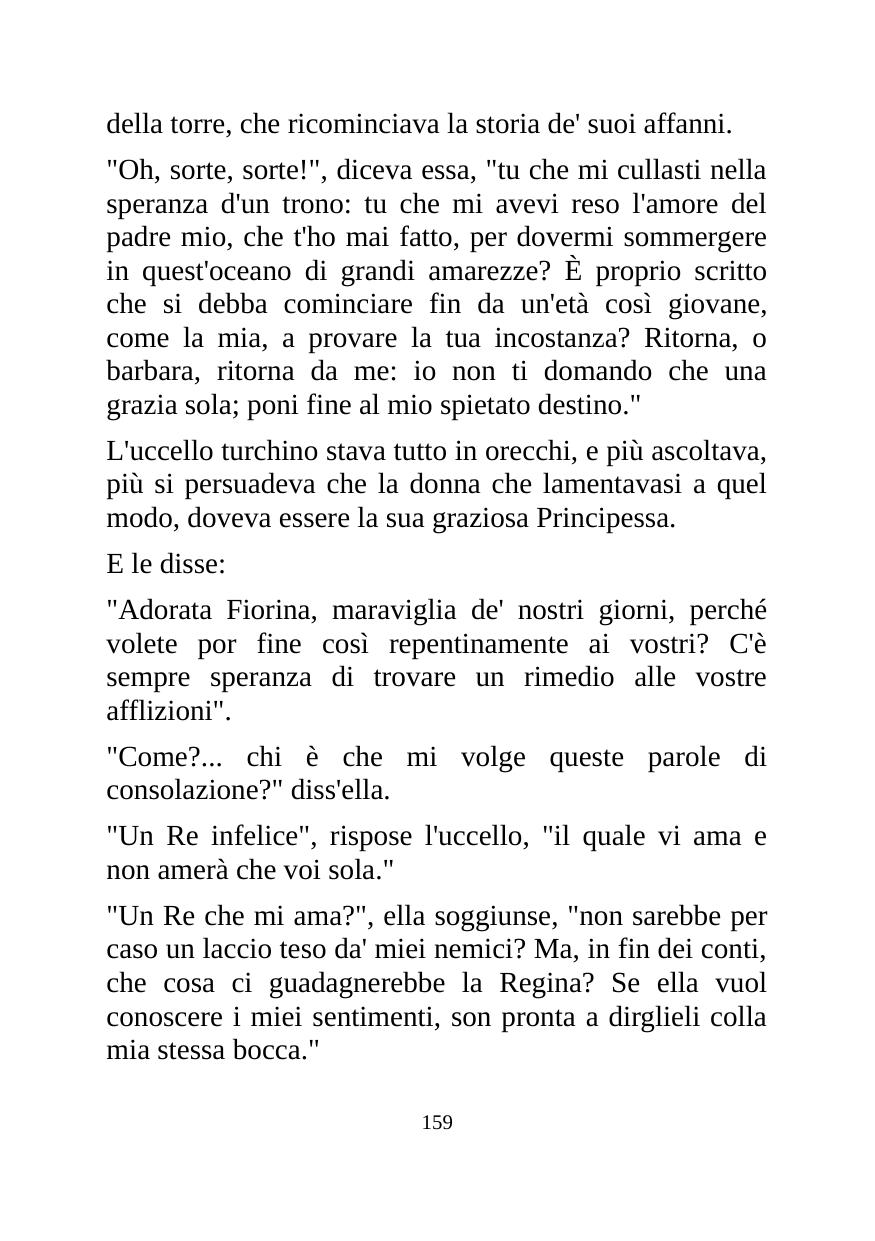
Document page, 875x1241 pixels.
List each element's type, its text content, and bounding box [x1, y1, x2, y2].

text "Un Re che mi ama?", ella soggiunse, "non sarebbe per caso un laccio teso da' miei nemici? Ma, in fin dei conti, che cosa ci guadagnerebbe la Regina? Se ella vuol conoscere i miei sentimenti, son pronta a dirglieli colla mia stessa bocca." [106, 898, 768, 1066]
text E le disse: [106, 546, 768, 580]
text "Un Re infelice", rispose l'uccello, "il quale vi ama e non amerà che voi sola." [106, 818, 768, 886]
text "Oh, sorte, sorte!", diceva essa, "tu che mi cullasti nella speranza d'un trono: tu che mi avevi reso l'amore del padre mio, che t'ho mai fatto, per dovermi sommergere in quest'oceano di grandi amarezze? È proprio scritto che si debba cominciare fin da un'età così giovane, come la mia, a provare la tua incostanza? Ritorna, o barbara, ritorna da me: io non ti domando che una grazia sola; poni fine al mio spietato destino." [106, 152, 768, 421]
text della torre, che ricominciava la storia de' suoi affanni. [106, 106, 768, 140]
text "Adorata Fiorina, maraviglia de' nostri giorni, perché volete por fine così repentinamente ai vostri? C'è sempre speranza di trovare un rimedio alle vostre afflizioni". [106, 592, 768, 726]
text "Come?... chi è che mi volge queste parole di consolazione?" diss'ella. [106, 739, 768, 806]
text L'uccello turchino stava tutto in orecchi, e più ascoltava, più si persuadeva che la donna che lamentavasi a quel modo, doveva essere la sua graziosa Principessa. [106, 433, 768, 534]
